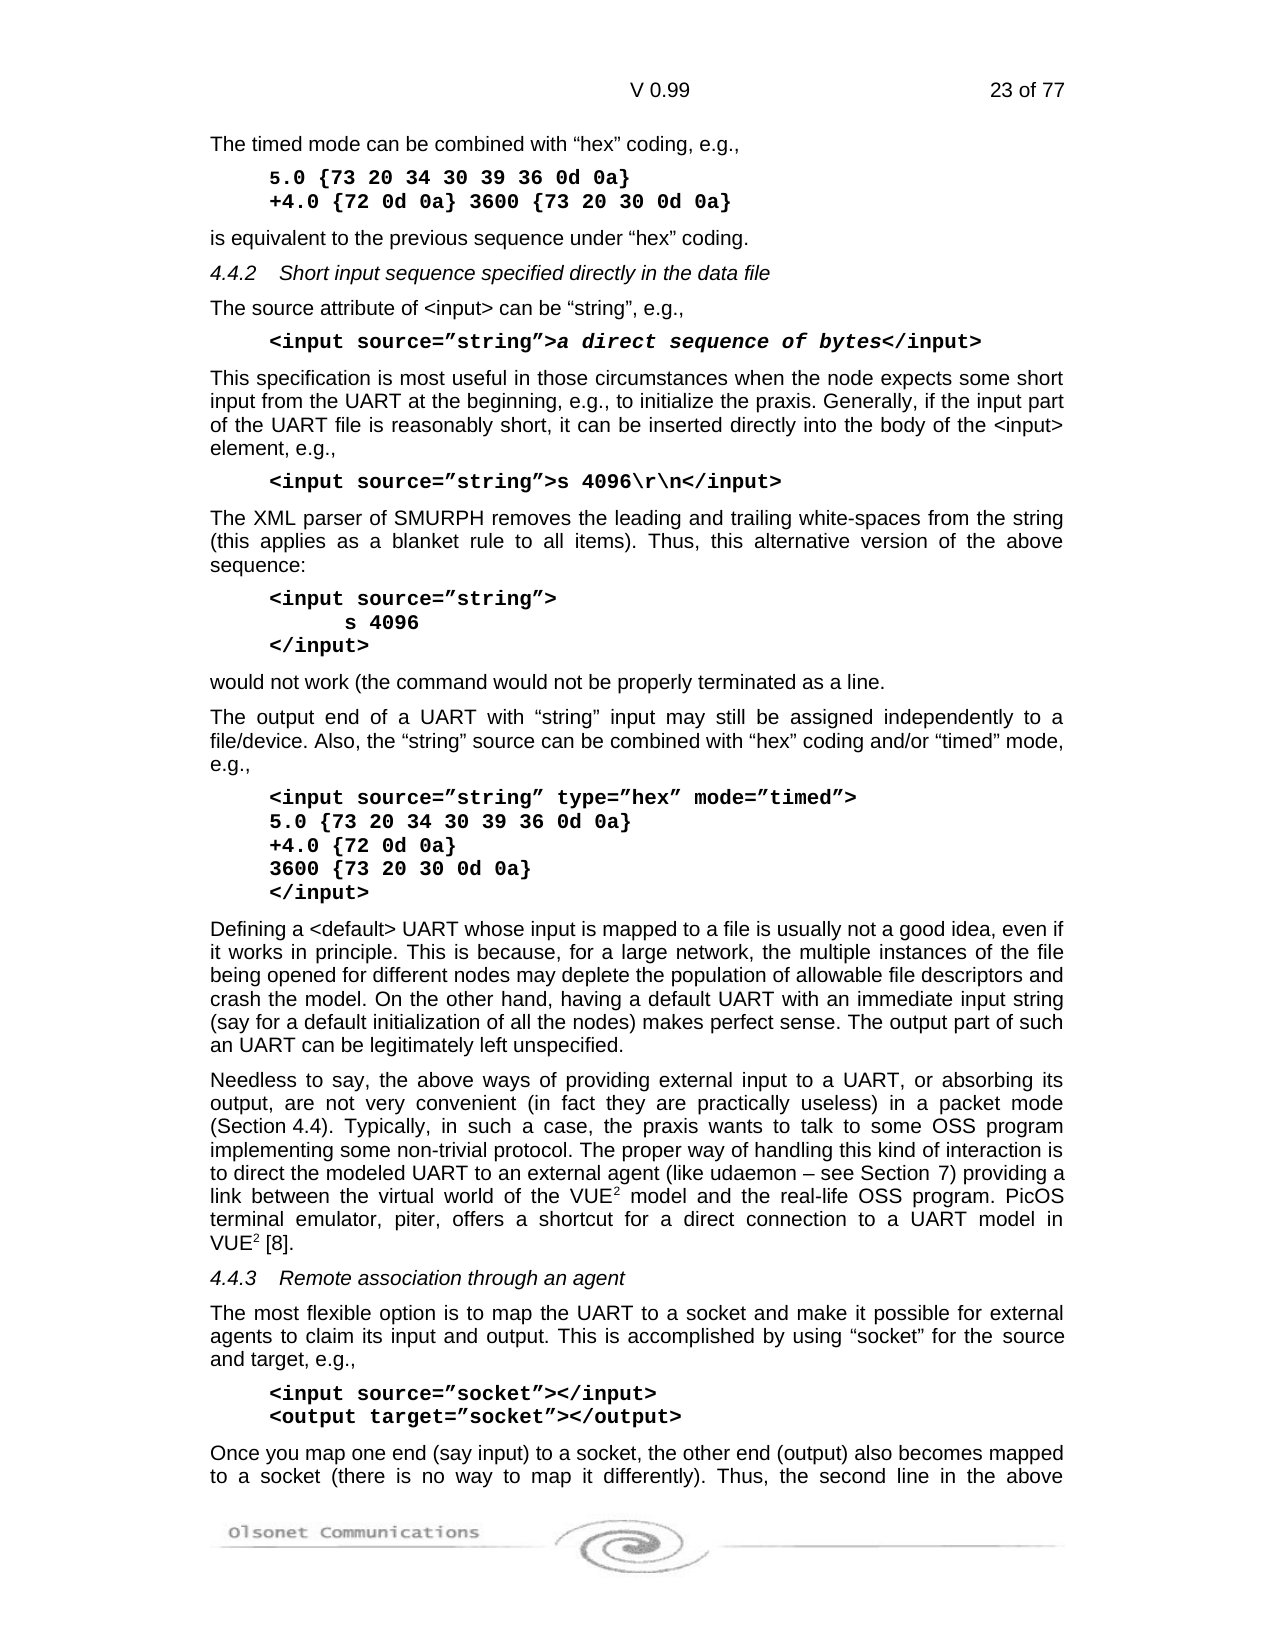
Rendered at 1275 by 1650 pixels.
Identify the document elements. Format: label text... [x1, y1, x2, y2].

text The timed mode can be combined with “hex” coding, e.g., [210, 132, 1065, 155]
text Needless to say, the above ways of providing external input to a UART, or absorbing its output, are not very convenient (in fact they are practically useless) in a packet mode (Section 4.4). Typically, in such a case, the praxis wants to talk to some OSS program implementing some non-trivial protocol. The proper way of handling this kind of interaction is to direct the modeled UART to an external agent (like udaemon – see Section 7) providing a link between the virtual world of the VUE2 model and the real-life OSS program. PicOS terminal emulator, piter, offers a shortcut for a direct connection to a UART model in VUE2 [8]. [210, 1068, 1065, 1254]
text Defining a <default> UART whose input is mapped to a file is usually not a good idea, even if it works in principle. This is because, for a large network, the multiple instances of the file being opened for different nodes may deplete the population of allowable file descriptors and crash the model. On the other hand, having a default UART with an immediate input string (say for a default initialization of all the nodes) makes perfect sense. The output part of such an UART can be legitimately left unspecified. [210, 917, 1065, 1057]
text This specification is most useful in those circumstances when the node expects some short input from the UART at the beginning, e.g., to initialize the praxis. Generally, if the input part of the UART file is reasonably short, it can be inserted directly into the body of the <input> element, e.g., [210, 367, 1065, 459]
text s 4096 [269, 612, 1065, 636]
text The source attribute of <input> can be “string”, e.g., [210, 296, 1065, 319]
subtitle Remote association through an agent [210, 1266, 1065, 1289]
text 3600 {73 20 30 0d 0a} [269, 858, 1065, 882]
text Once you map one end (say input) to a socket, the other end (output) also becomes mapped to a socket (there is no way to map it differently). Thus, the second line in the above [210, 1442, 1065, 1488]
subtitle Short input sequence specified directly in the data file [210, 261, 1065, 284]
text 5.0 {73 20 34 30 39 36 0d 0a} [269, 811, 1065, 835]
text The XML parser of SMURPH removes the leading and trailing white-spaces from the string (this applies as a blanket rule to all items). Thus, this alternative version of the above sequence: [210, 507, 1065, 576]
text +4.0 {72 0d 0a} [269, 835, 1065, 858]
text <input source=”string”>s 4096\r\n</input> [269, 471, 1065, 495]
text The most flexible option is to map the UART to a socket and make it possible for external agents to claim its input and output. This is accomplished by using “socket” for the source and target, e.g., [210, 1301, 1065, 1371]
text <input source=”string” type=”hex” mode=”timed”> [269, 787, 1065, 811]
text The output end of a UART with “string” input may still be assigned independently to a file/device. Also, the “string” source can be combined with “hex” coding and/or “timed” mode, e.g., [210, 706, 1065, 776]
text is equivalent to the previous sequence under “hex” coding. [210, 226, 1065, 249]
text </input> [269, 882, 1065, 906]
text 5.0 {73 20 34 30 39 36 0d 0a} [269, 167, 1065, 191]
text <input source=”string”> [269, 588, 1065, 612]
text <output target=”socket”></output> [269, 1406, 1065, 1430]
text </input> [269, 636, 1065, 659]
text would not work (the command would not be properly terminated as a line. [210, 671, 1065, 694]
text <input source=”string”>a direct sequence of bytes</input> [269, 331, 1065, 355]
picture [210, 1504, 1065, 1596]
text +4.0 {72 0d 0a} 3600 {73 20 30 0d 0a} [269, 191, 1065, 214]
text <input source=”socket”></input> [269, 1383, 1065, 1406]
